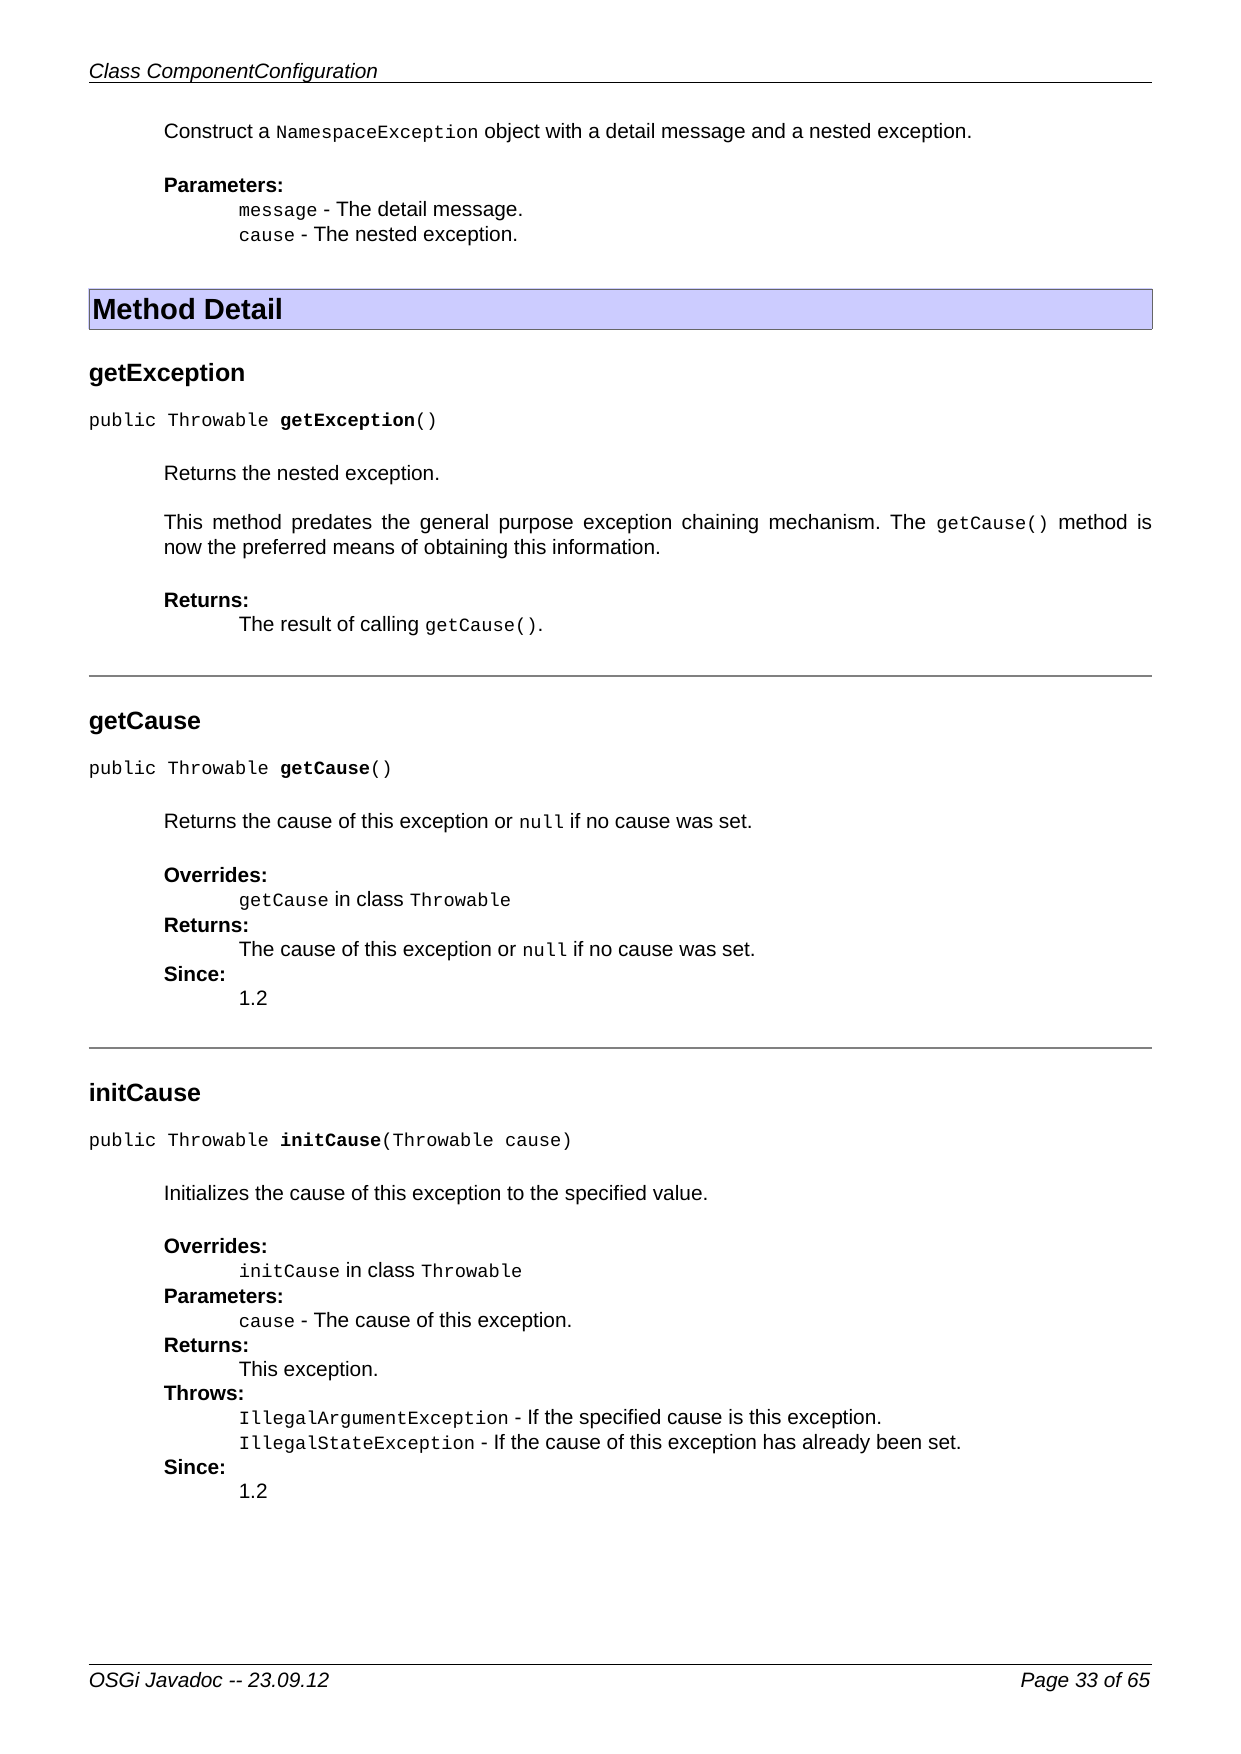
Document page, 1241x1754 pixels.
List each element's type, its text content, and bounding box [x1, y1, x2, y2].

text cause - The nested exception. [238, 222, 1152, 247]
text This exception. [238, 1357, 1152, 1381]
text 1.2 [238, 986, 1152, 1009]
text Returns: [163, 588, 1152, 612]
text IllegalStateException - If the cause of this exception has already been set. [238, 1430, 1152, 1455]
text Construct a NamespaceException object with a detail message and a nested exception. [163, 118, 1152, 144]
text Overrides: [163, 1234, 1152, 1258]
text public Throwable getException() [88, 411, 1152, 432]
text Returns the nested exception. [163, 461, 1152, 485]
text Parameters: [163, 173, 1152, 197]
text cause - The cause of this exception. [238, 1307, 1152, 1333]
text Throws: [163, 1381, 1152, 1404]
text Returns: [163, 1333, 1152, 1357]
subtitle Method Detail [90, 290, 1152, 329]
subtitle initCause [88, 1078, 1152, 1107]
text public Throwable getCause() [88, 758, 1152, 780]
text 1.2 [238, 1479, 1152, 1503]
text initCause in class Throwable [238, 1258, 1152, 1283]
text Overrides: [163, 863, 1152, 887]
text Returns: [163, 912, 1152, 936]
text This method predates the general purpose exception chaining mechanism. The getCause() method is now the preferred means of obtaining this information. [163, 510, 1152, 559]
text public Throwable initCause(Throwable cause) [88, 1131, 1152, 1152]
text message - The detail message. [238, 197, 1152, 222]
text IllegalArgumentException - If the specified cause is this exception. [238, 1404, 1152, 1430]
text Parameters: [163, 1283, 1152, 1307]
text The result of calling getCause(). [238, 612, 1152, 637]
subtitle getCause [88, 706, 1152, 734]
text getCause in class Throwable [238, 887, 1152, 912]
text Since: [163, 1455, 1152, 1479]
text Returns the cause of this exception or null if no cause was set. [163, 809, 1152, 834]
text Initializes the cause of this exception to the specified value. [163, 1181, 1152, 1205]
text Since: [163, 962, 1152, 986]
subtitle getException [88, 358, 1152, 386]
text The cause of this exception or null if no cause was set. [238, 936, 1152, 962]
